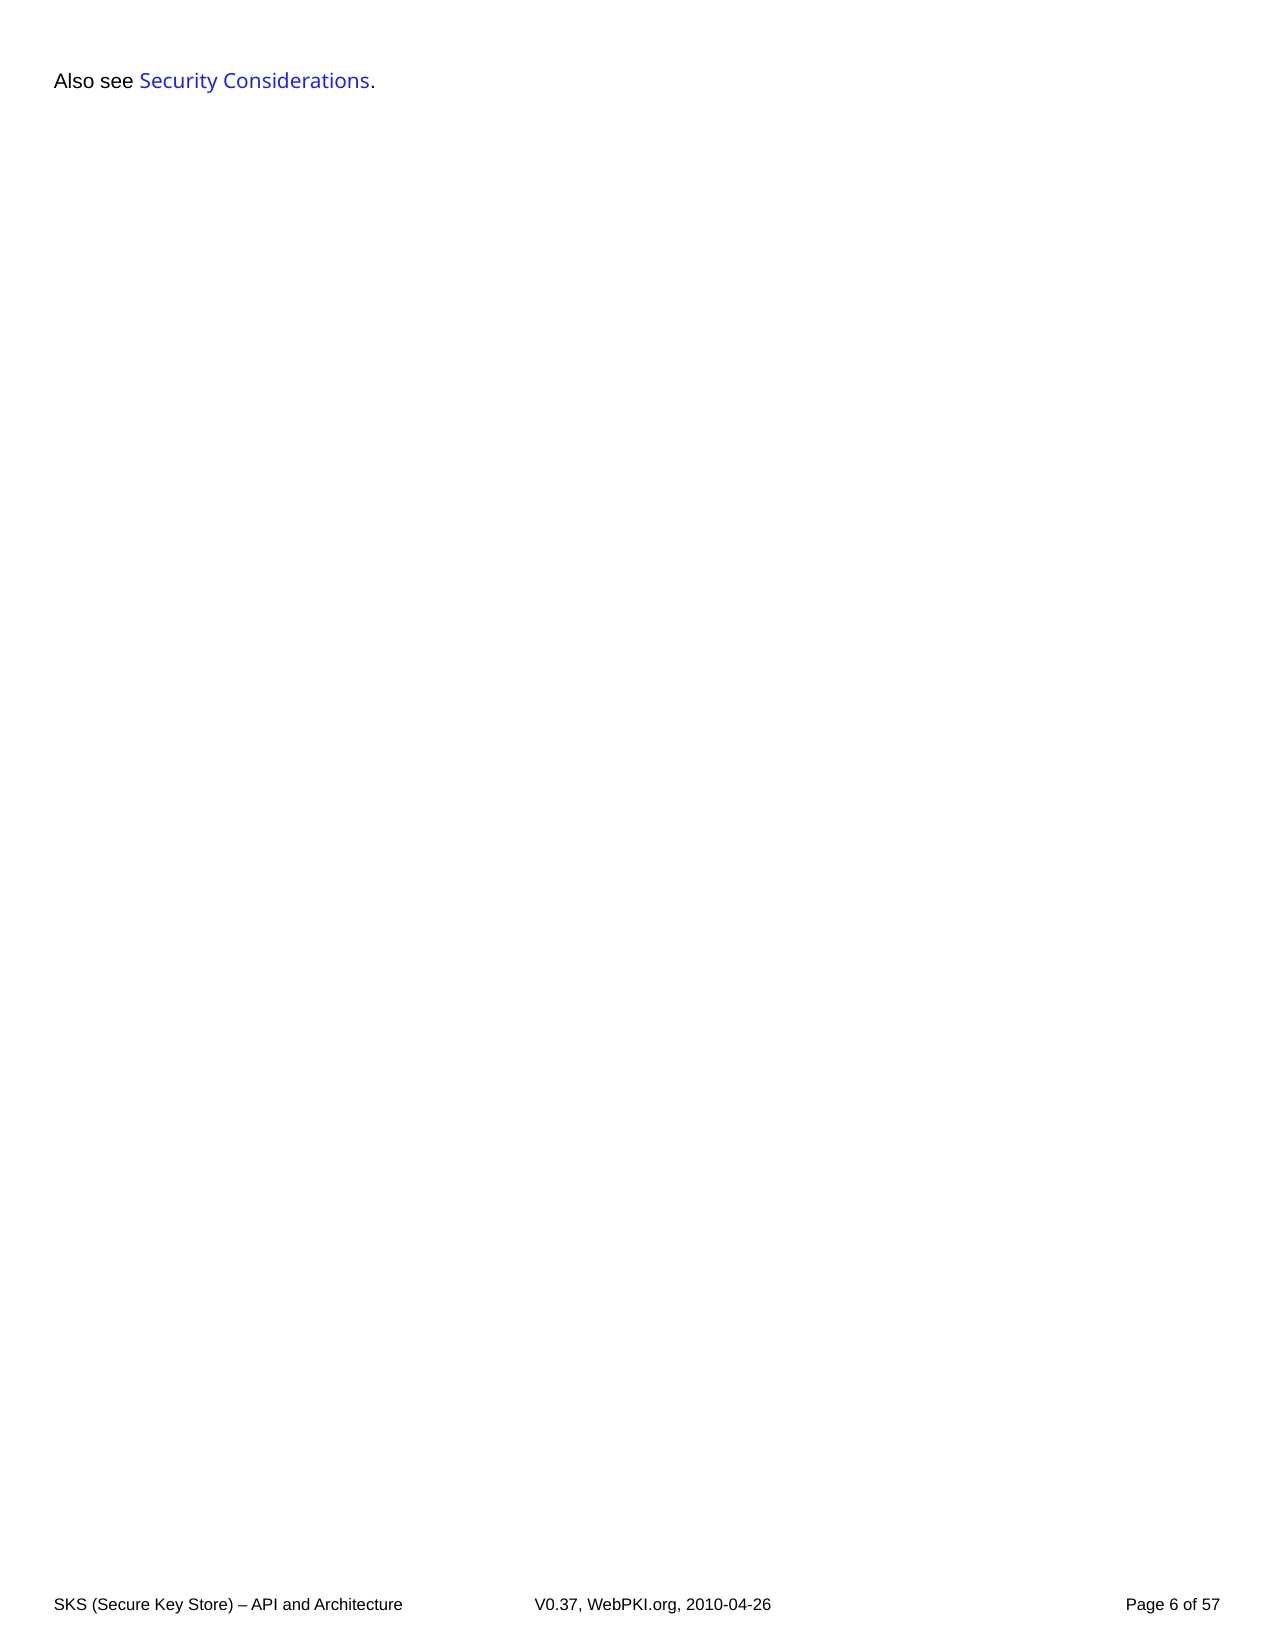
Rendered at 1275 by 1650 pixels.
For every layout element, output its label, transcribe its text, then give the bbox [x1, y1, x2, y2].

text Also see Security Considerations. [54, 66, 1221, 94]
